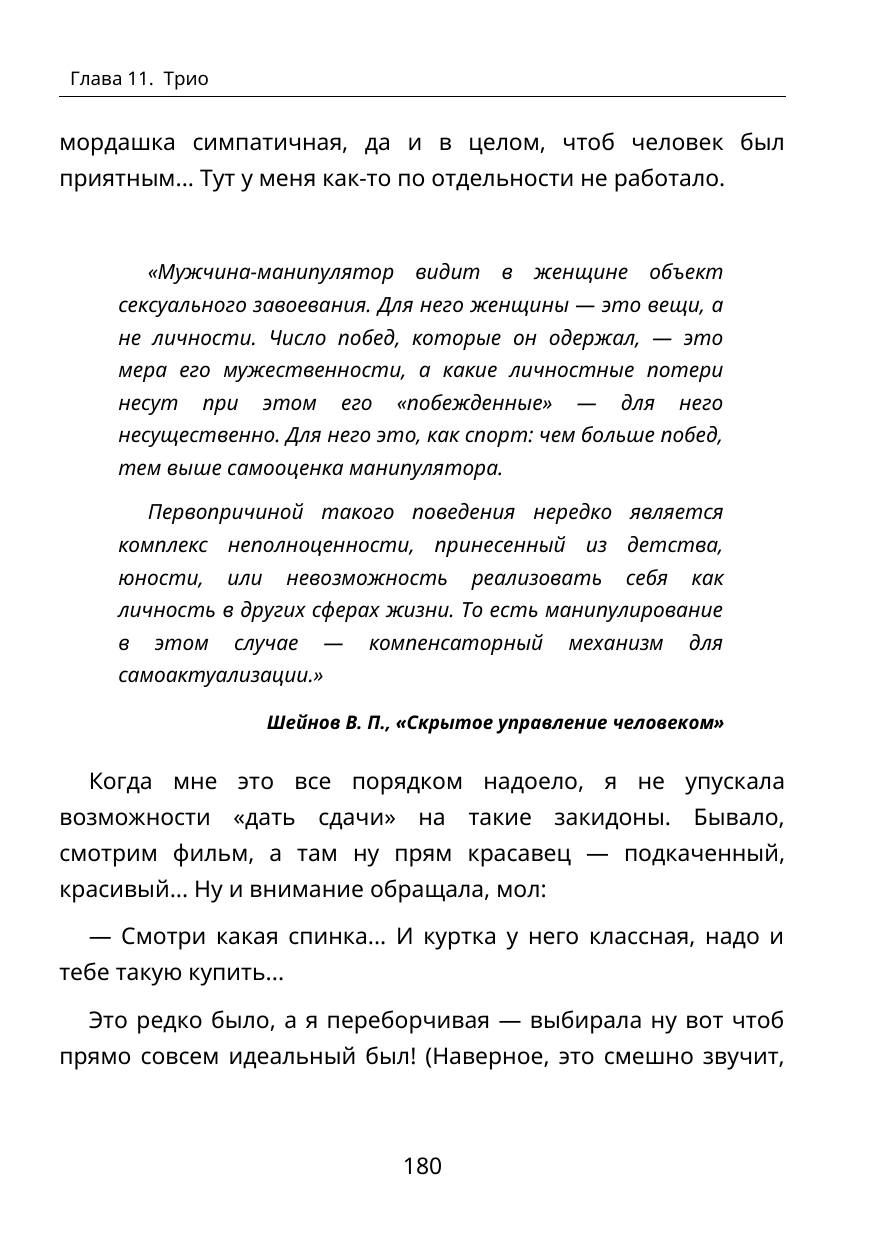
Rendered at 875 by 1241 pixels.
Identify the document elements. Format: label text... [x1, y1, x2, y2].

text «Мужчина-манипулятор видит в женщине объект сексуального завоевания. Для него женщины — это вещи, а не личности. Число побед, которые он одержал, — это мера его мужественности, а какие личностные потери несут при этом его «побежденные» — для него несущественно. Для него это, как спорт: чем больше побед, тем выше самооценка манипулятора. [118, 257, 726, 481]
text Это редко было, а я переборчивая — выбирала ну вот чтоб прямо совсем идеальный был! (Наверное, это смешно звучит, [59, 1004, 786, 1071]
text Первопричиной такого поведения нередко является комплекс неполноценности, принесенный из детства, юности, или невозможность реализовать себя как личность в других сферах жизни. То есть манипулирование в этом случае — компенсаторный механизм для самоактуализации.» [118, 497, 726, 689]
text Шейнов В. П., «Скрытое управление человеком» [118, 705, 726, 735]
text Когда мне это все порядком надоело, я не упускала возможности «дать сдачи» на такие закидоны. Бывало, смотрим фильм, а там ну прям красавец — подкаченный, красивый... Ну и внимание обращала, мол: [59, 765, 786, 904]
text мордашка симпатичная, да и в целом, чтоб человек был приятным... Тут у меня как-то по отдельности не работало. [59, 126, 786, 193]
text — Смотри какая спинка... И куртка у него классная, надо и тебе такую купить... [59, 920, 786, 987]
